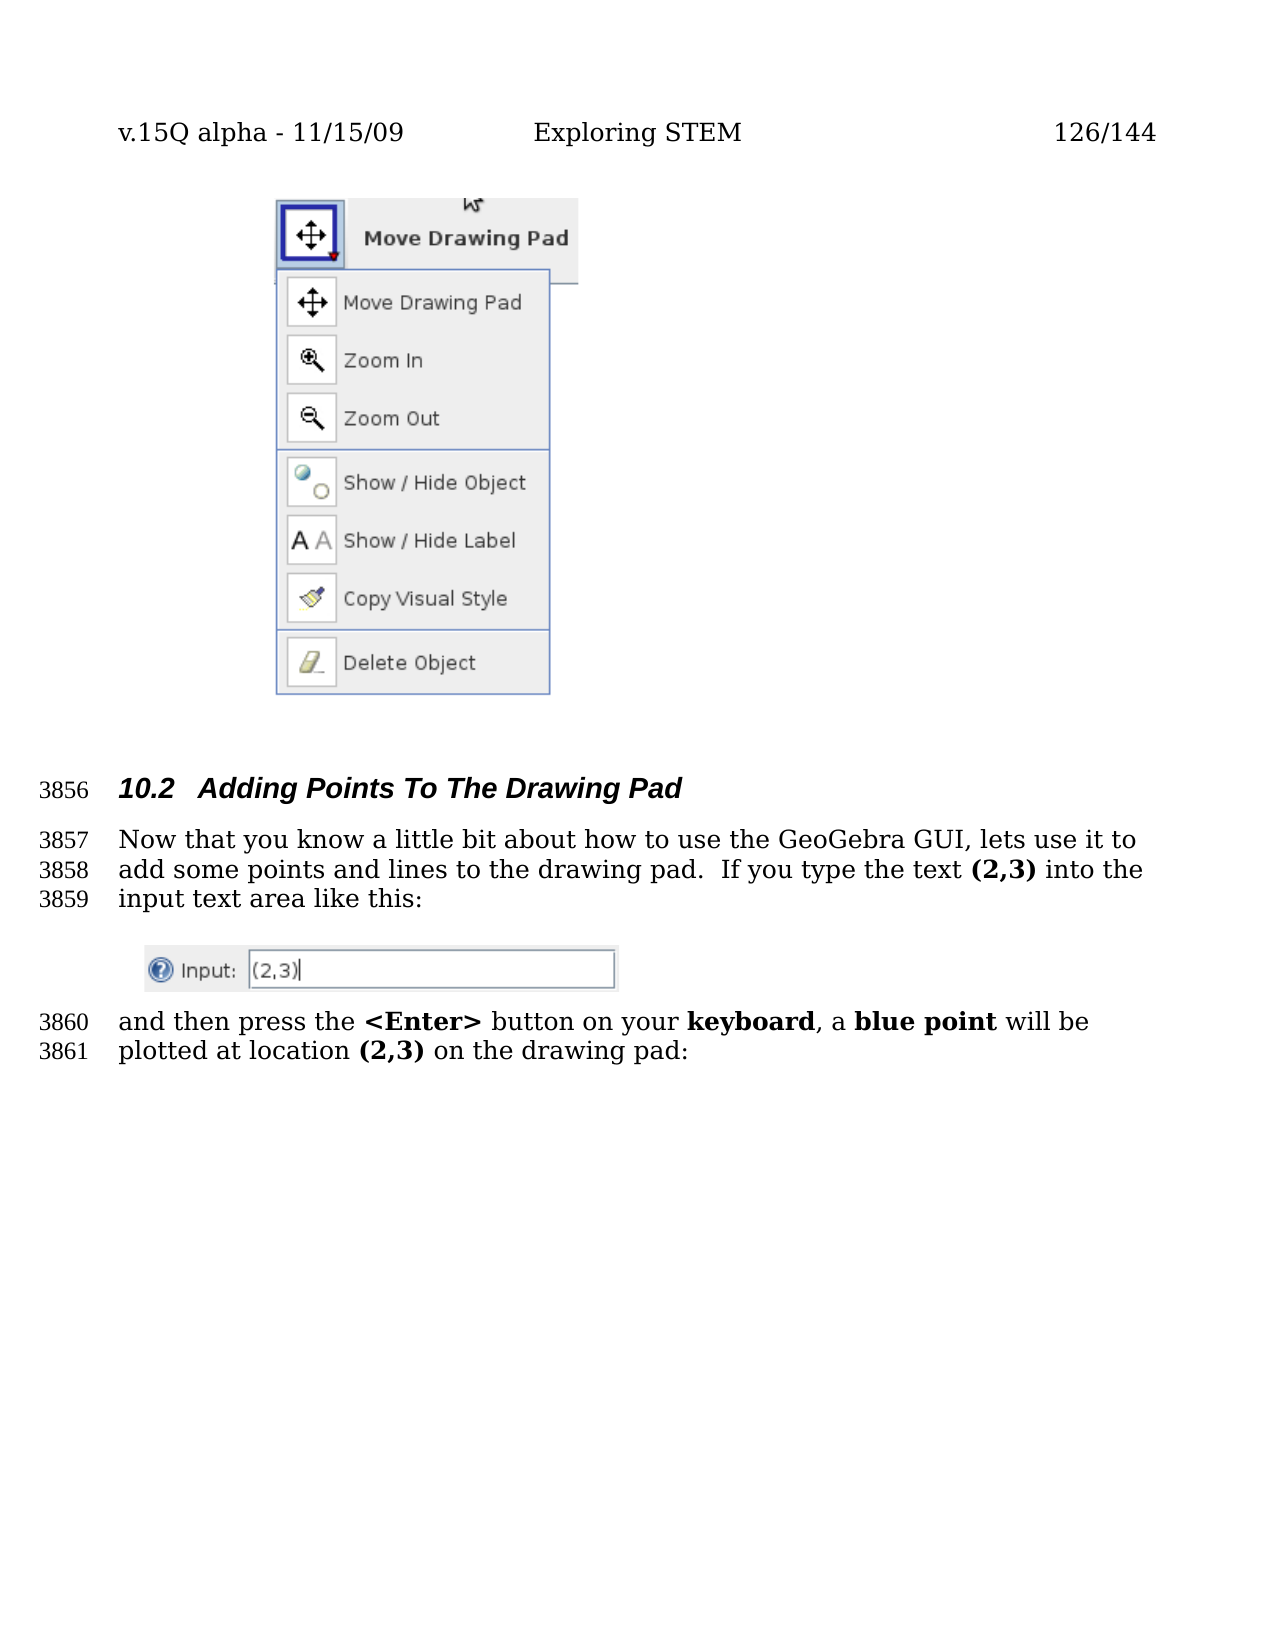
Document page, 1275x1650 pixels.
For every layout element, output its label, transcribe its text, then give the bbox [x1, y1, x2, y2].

text Now that you know a little bit about how to use the GeoGebra GUI, lets use it to add some points and lines to the drawing pad. If you type the text (2,3) into the input text area like this: [118, 825, 1157, 913]
subtitle Adding Points To The Drawing Pad [118, 771, 1157, 804]
text and then press the <Enter> button on your keyboard, a blue point will be plotted at location (2,3) on the drawing pad: [118, 1007, 1157, 1066]
picture [144, 945, 620, 992]
picture [273, 198, 579, 703]
